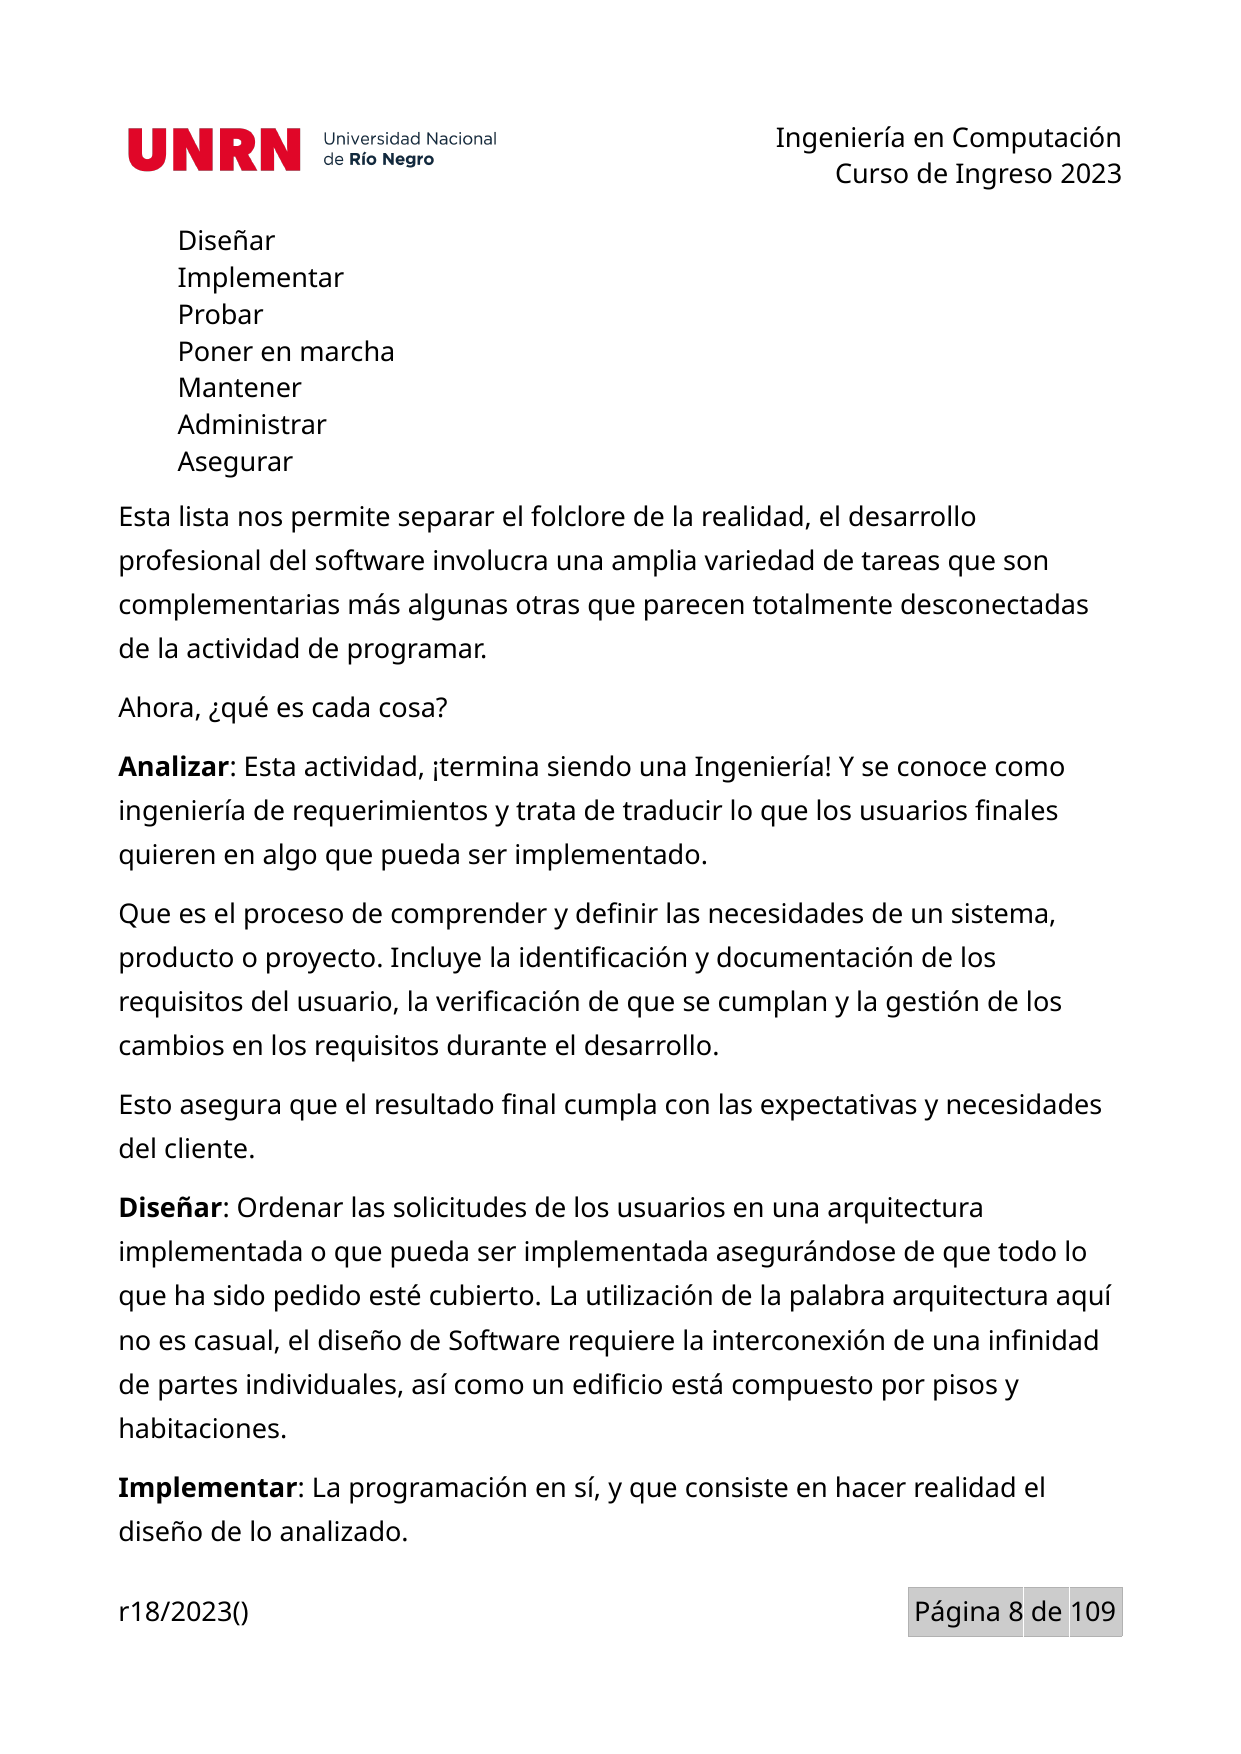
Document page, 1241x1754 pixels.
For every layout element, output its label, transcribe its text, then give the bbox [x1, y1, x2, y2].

text Que es el proceso de comprender y definir las necesidades de un sistema, producto o proyecto. Incluye la identificación y documentación de los requisitos del usuario, la verificación de que se cumplan y la gestión de los cambios en los requisitos durante el desarrollo. [118, 894, 1122, 1064]
text Mantener [177, 369, 1122, 406]
text Asegurar [177, 443, 1122, 479]
text Diseñar [177, 221, 1122, 258]
text Analizar: Esta actividad, ¡termina siendo una Ingeniería! Y se conoce como ingeniería de requerimientos y trata de traducir lo que los usuarios finales quieren en algo que pueda ser implementado. [118, 747, 1122, 872]
picture [118, 118, 505, 180]
text Poner en marcha [177, 332, 1122, 369]
text Esto asegura que el resultado final cumpla con las expectativas y necesidades del cliente. [118, 1086, 1122, 1167]
text Administrar [177, 406, 1122, 443]
text Probar [177, 295, 1122, 332]
text Ahora, ¿qué es cada cosa? [118, 688, 1122, 725]
text Diseñar: Ordenar las solicitudes de los usuarios en una arquitectura implementada o que pueda ser implementada asegurándose de que todo lo que ha sido pedido esté cubierto. La utilización de la palabra arquitectura aquí no es casual, el diseño de Software requiere la interconexión de una infinidad de partes individuales, así como un edificio está compuesto por pisos y habitaciones. [118, 1188, 1122, 1446]
text Implementar [177, 258, 1122, 295]
text Esta lista nos permite separar el folclore de la realidad, el desarrollo profesional del software involucra una amplia variedad de tareas que son complementarias más algunas otras que parecen totalmente desconectadas de la actividad de programar. [118, 497, 1122, 667]
text Implementar: La programación en sí, y que consiste en hacer realidad el diseño de lo analizado. [118, 1468, 1122, 1549]
